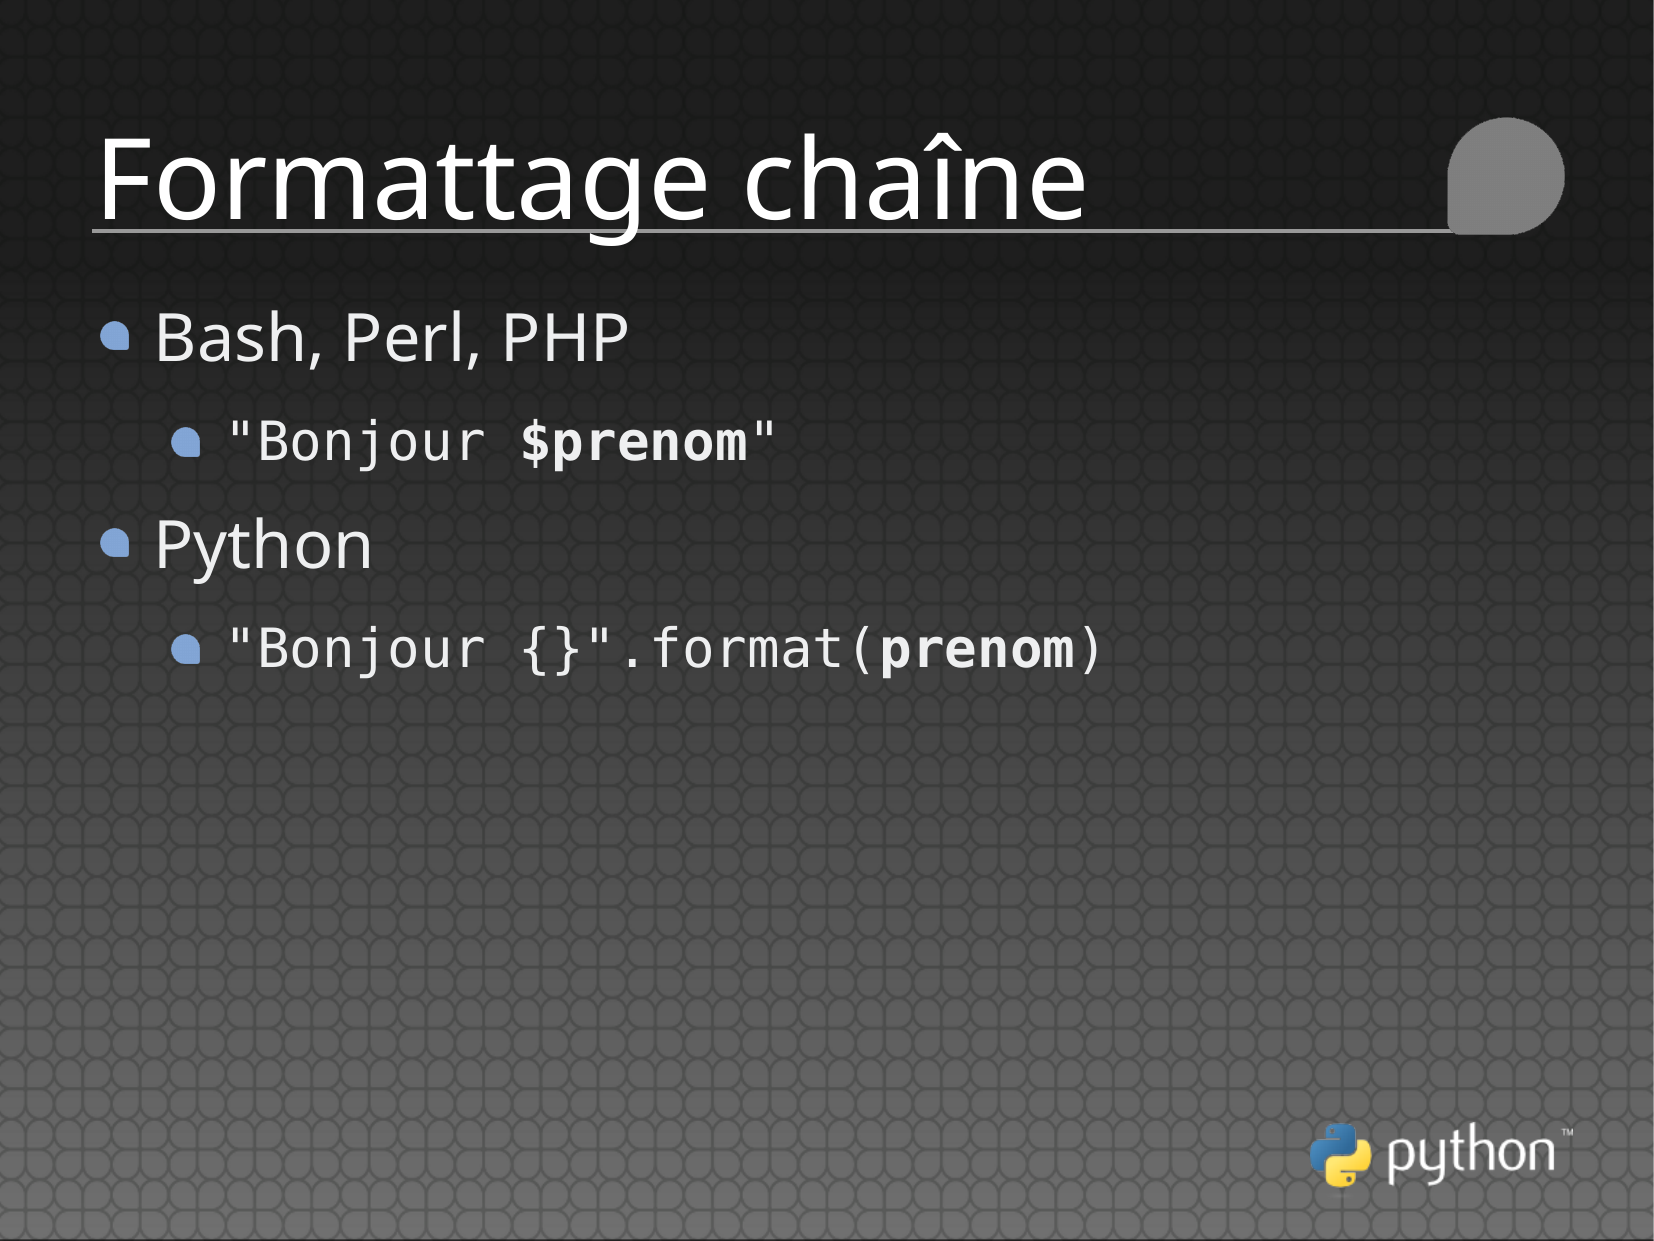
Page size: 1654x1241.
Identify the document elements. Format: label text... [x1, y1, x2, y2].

title Formattage chaîne [94, 100, 1426, 251]
picture [0, 0, 1654, 1241]
list Bash, Perl, PHP "Bonjour $prenom" Python "Bonjour {}".format(prenom) [82, 290, 1571, 1094]
